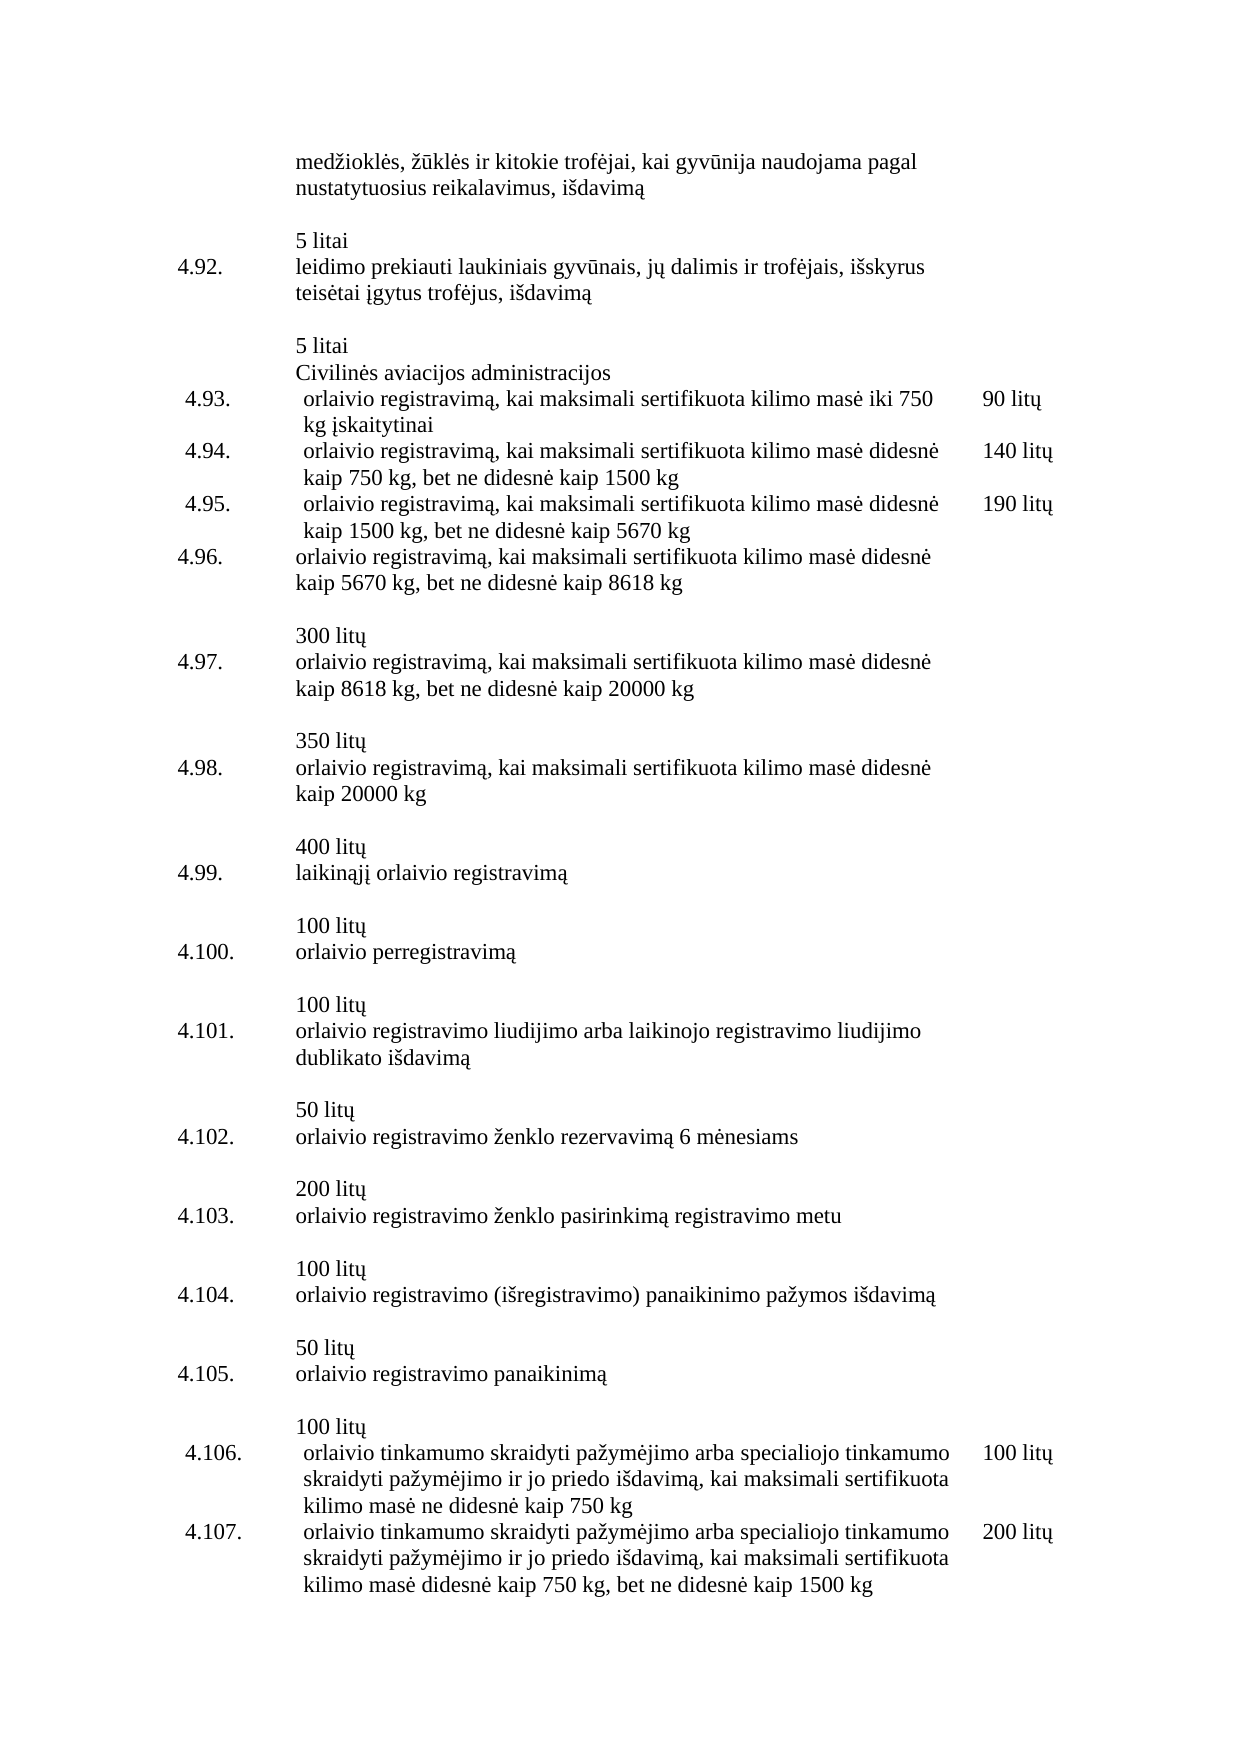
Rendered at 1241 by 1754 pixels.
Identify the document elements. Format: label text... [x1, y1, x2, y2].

text 4.104. orlaivio registravimo (išregistravimo) panaikinimo pažymos išdavimą 50 litų [177, 1281, 945, 1360]
text 4.98. orlaivio registravimą, kai maksimali sertifikuota kilimo masė didesnė kaip 20000 kg 400 litų [177, 754, 945, 859]
table_cell 4.95. [174, 490, 292, 543]
table_cell 190 litų [971, 490, 1144, 543]
text 4.99. laikinąjį orlaivio registravimą 100 litų [177, 859, 945, 938]
text 4.97. orlaivio registravimą, kai maksimali sertifikuota kilimo masė didesnė kaip 8618 kg, bet ne didesnė kaip 20000 kg 350 litų [177, 648, 945, 754]
text 4.102. orlaivio registravimo ženklo rezervavimą 6 mėnesiams 200 litų [177, 1123, 945, 1202]
table_header 4.93. [174, 385, 292, 438]
table_cell 4.107. [174, 1518, 292, 1597]
text 4.105. orlaivio registravimo panaikinimą 100 litų [177, 1360, 945, 1439]
text 4.96. orlaivio registravimą, kai maksimali sertifikuota kilimo masė didesnė kaip 5670 kg, bet ne didesnė kaip 8618 kg 300 litų [177, 543, 945, 648]
table_cell 140 litų [971, 438, 1144, 490]
text 4.92. leidimo prekiauti laukiniais gyvūnais, jų dalimis ir trofėjais, išskyrus teisėtai įgytus trofėjus, išdavimą 5 litai [177, 253, 945, 358]
text medžioklės, žūklės ir kitokie trofėjai, kai gyvūnija naudojama pagal nustatytuosius reikalavimus, išdavimą 5 litai [177, 148, 945, 253]
table_cell orlaivio registravimą, kai maksimali sertifikuota kilimo masė didesnė kaip 750 kg, bet ne didesnė kaip 1500 kg [292, 438, 971, 490]
table_cell orlaivio tinkamumo skraidyti pažymėjimo arba specialiojo tinkamumo skraidyti pažymėjimo ir jo priedo išdavimą, kai maksimali sertifikuota kilimo masė didesnė kaip 750 kg, bet ne didesnė kaip 1500 kg [292, 1518, 971, 1597]
table_cell 4.94. [174, 438, 292, 490]
table_header 100 litų [971, 1439, 1144, 1518]
text Civilinės aviacijos administracijos [177, 358, 945, 385]
text 4.100. orlaivio perregistravimą 100 litų [177, 938, 945, 1017]
table_cell orlaivio registravimą, kai maksimali sertifikuota kilimo masė didesnė kaip 1500 kg, bet ne didesnė kaip 5670 kg [292, 490, 971, 543]
table_header orlaivio tinkamumo skraidyti pažymėjimo arba specialiojo tinkamumo skraidyti pažymėjimo ir jo priedo išdavimą, kai maksimali sertifikuota kilimo masė ne didesnė kaip 750 kg [292, 1439, 971, 1518]
table_cell 200 litų [971, 1518, 1144, 1597]
text 4.103. orlaivio registravimo ženklo pasirinkimą registravimo metu 100 litų [177, 1202, 945, 1281]
text 4.101. orlaivio registravimo liudijimo arba laikinojo registravimo liudijimo dublikato išdavimą 50 litų [177, 1017, 945, 1123]
table_header 4.106. [174, 1439, 292, 1518]
table_header orlaivio registravimą, kai maksimali sertifikuota kilimo masė iki 750 kg įskaitytinai [292, 385, 971, 438]
table_header 90 litų [971, 385, 1144, 438]
